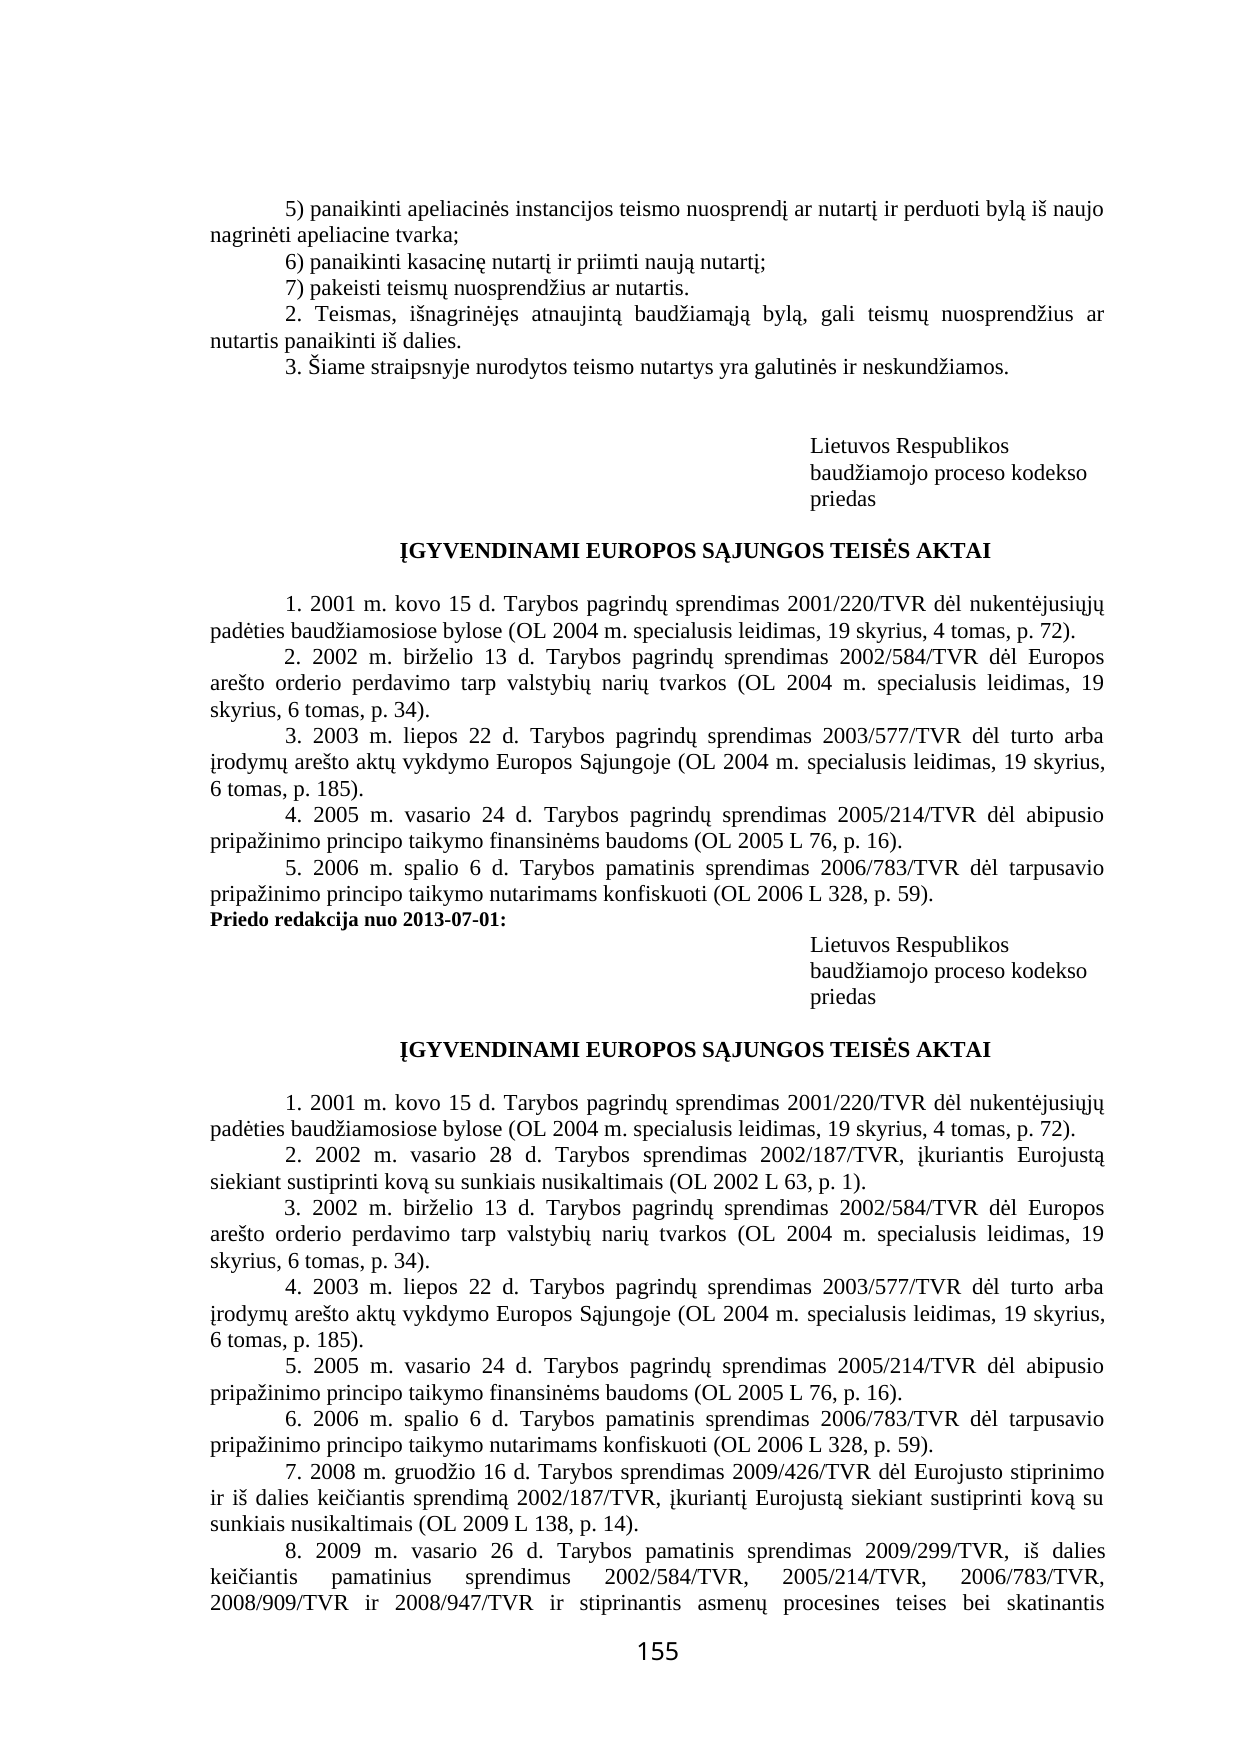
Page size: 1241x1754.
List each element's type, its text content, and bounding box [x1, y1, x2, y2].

text 6) panaikinti kasacinę nutartį ir priimti naują nutartį; [210, 248, 1106, 274]
text 3. 2002 m. birželio 13 d. Tarybos pagrindų sprendimas 2002/584/TVR dėl Europos arešto orderio perdavimo tarp valstybių narių tvarkos (OL 2004 m. specialusis leidimas, 19 skyrius, 6 tomas, p. 34). [210, 1194, 1106, 1273]
text Priedo redakcija nuo 2013-07-01: [210, 907, 1106, 931]
text priedas [810, 485, 1106, 511]
text 6. 2006 m. spalio 6 d. Tarybos pamatinis sprendimas 2006/783/TVR dėl tarpusavio pripažinimo principo taikymo nutarimams konfiskuoti (OL 2006 L 328, p. 59). [210, 1405, 1106, 1458]
text 3. Šiame straipsnyje nurodytos teismo nutartys yra galutinės ir neskundžiamos. [210, 353, 1106, 379]
text 4. 2005 m. vasario 24 d. Tarybos pagrindų sprendimas 2005/214/TVR dėl abipusio pripažinimo principo taikymo finansinėms baudoms (OL 2005 L 76, p. 16). [210, 801, 1106, 854]
text 7. 2008 m. gruodžio 16 d. Tarybos sprendimas 2009/426/TVR dėl Eurojusto stiprinimo ir iš dalies keičiantis sprendimą 2002/187/TVR, įkuriantį Eurojustą siekiant sustiprinti kovą su sunkiais nusikaltimais (OL 2009 L 138, p. 14). [210, 1458, 1106, 1537]
text 4. 2003 m. liepos 22 d. Tarybos pagrindų sprendimas 2003/577/TVR dėl turto arba įrodymų arešto aktų vykdymo Europos Sąjungoje (OL 2004 m. specialusis leidimas, 19 skyrius, 6 tomas, p. 185). [210, 1273, 1106, 1352]
text 1. 2001 m. kovo 15 d. Tarybos pagrindų sprendimas 2001/220/TVR dėl nukentėjusiųjų padėties baudžiamosiose bylose (OL 2004 m. specialusis leidimas, 19 skyrius, 4 tomas, p. 72). [210, 1089, 1106, 1141]
text 2. 2002 m. birželio 13 d. Tarybos pagrindų sprendimas 2002/584/TVR dėl Europos arešto orderio perdavimo tarp valstybių narių tvarkos (OL 2004 m. specialusis leidimas, 19 skyrius, 6 tomas, p. 34). [210, 643, 1106, 722]
text Lietuvos Respublikos [810, 432, 1106, 458]
text 8. 2009 m. vasario 26 d. Tarybos pamatinis sprendimas 2009/299/TVR, iš dalies keičiantis pamatinius sprendimus 2002/584/TVR, 2005/214/TVR, 2006/783/TVR, 2008/909/TVR ir 2008/947/TVR ir stiprinantis asmenų procesines teises bei skatinantis [210, 1537, 1106, 1616]
text ĮGYVENDINAMI EUROPOS SĄJUNGOS TEISĖS AKTAI [210, 538, 1106, 564]
text 5. 2005 m. vasario 24 d. Tarybos pagrindų sprendimas 2005/214/TVR dėl abipusio pripažinimo principo taikymo finansinėms baudoms (OL 2005 L 76, p. 16). [210, 1352, 1106, 1405]
text 2. 2002 m. vasario 28 d. Tarybos sprendimas 2002/187/TVR, įkuriantis Eurojustą siekiant sustiprinti kovą su sunkiais nusikaltimais (OL 2002 L 63, p. 1). [210, 1141, 1106, 1194]
text 5. 2006 m. spalio 6 d. Tarybos pamatinis sprendimas 2006/783/TVR dėl tarpusavio pripažinimo principo taikymo nutarimams konfiskuoti (OL 2006 L 328, p. 59). [210, 854, 1106, 907]
text 3. 2003 m. liepos 22 d. Tarybos pagrindų sprendimas 2003/577/TVR dėl turto arba įrodymų arešto aktų vykdymo Europos Sąjungoje (OL 2004 m. specialusis leidimas, 19 skyrius, 6 tomas, p. 185). [210, 722, 1106, 801]
text baudžiamojo proceso kodekso [810, 957, 1106, 983]
text ĮGYVENDINAMI EUROPOS SĄJUNGOS TEISĖS AKTAI [210, 1036, 1106, 1062]
text 5) panaikinti apeliacinės instancijos teismo nuosprendį ar nutartį ir perduoti bylą iš naujo nagrinėti apeliacine tvarka; [210, 195, 1106, 248]
text 2. Teismas, išnagrinėjęs atnaujintą baudžiamąją bylą, gali teismų nuosprendžius ar nutartis panaikinti iš dalies. [210, 300, 1106, 353]
text 1. 2001 m. kovo 15 d. Tarybos pagrindų sprendimas 2001/220/TVR dėl nukentėjusiųjų padėties baudžiamosiose bylose (OL 2004 m. specialusis leidimas, 19 skyrius, 4 tomas, p. 72). [210, 590, 1106, 643]
text Lietuvos Respublikos [810, 931, 1106, 957]
text 7) pakeisti teismų nuosprendžius ar nutartis. [210, 274, 1106, 300]
text priedas [810, 983, 1106, 1010]
text baudžiamojo proceso kodekso [810, 458, 1106, 485]
